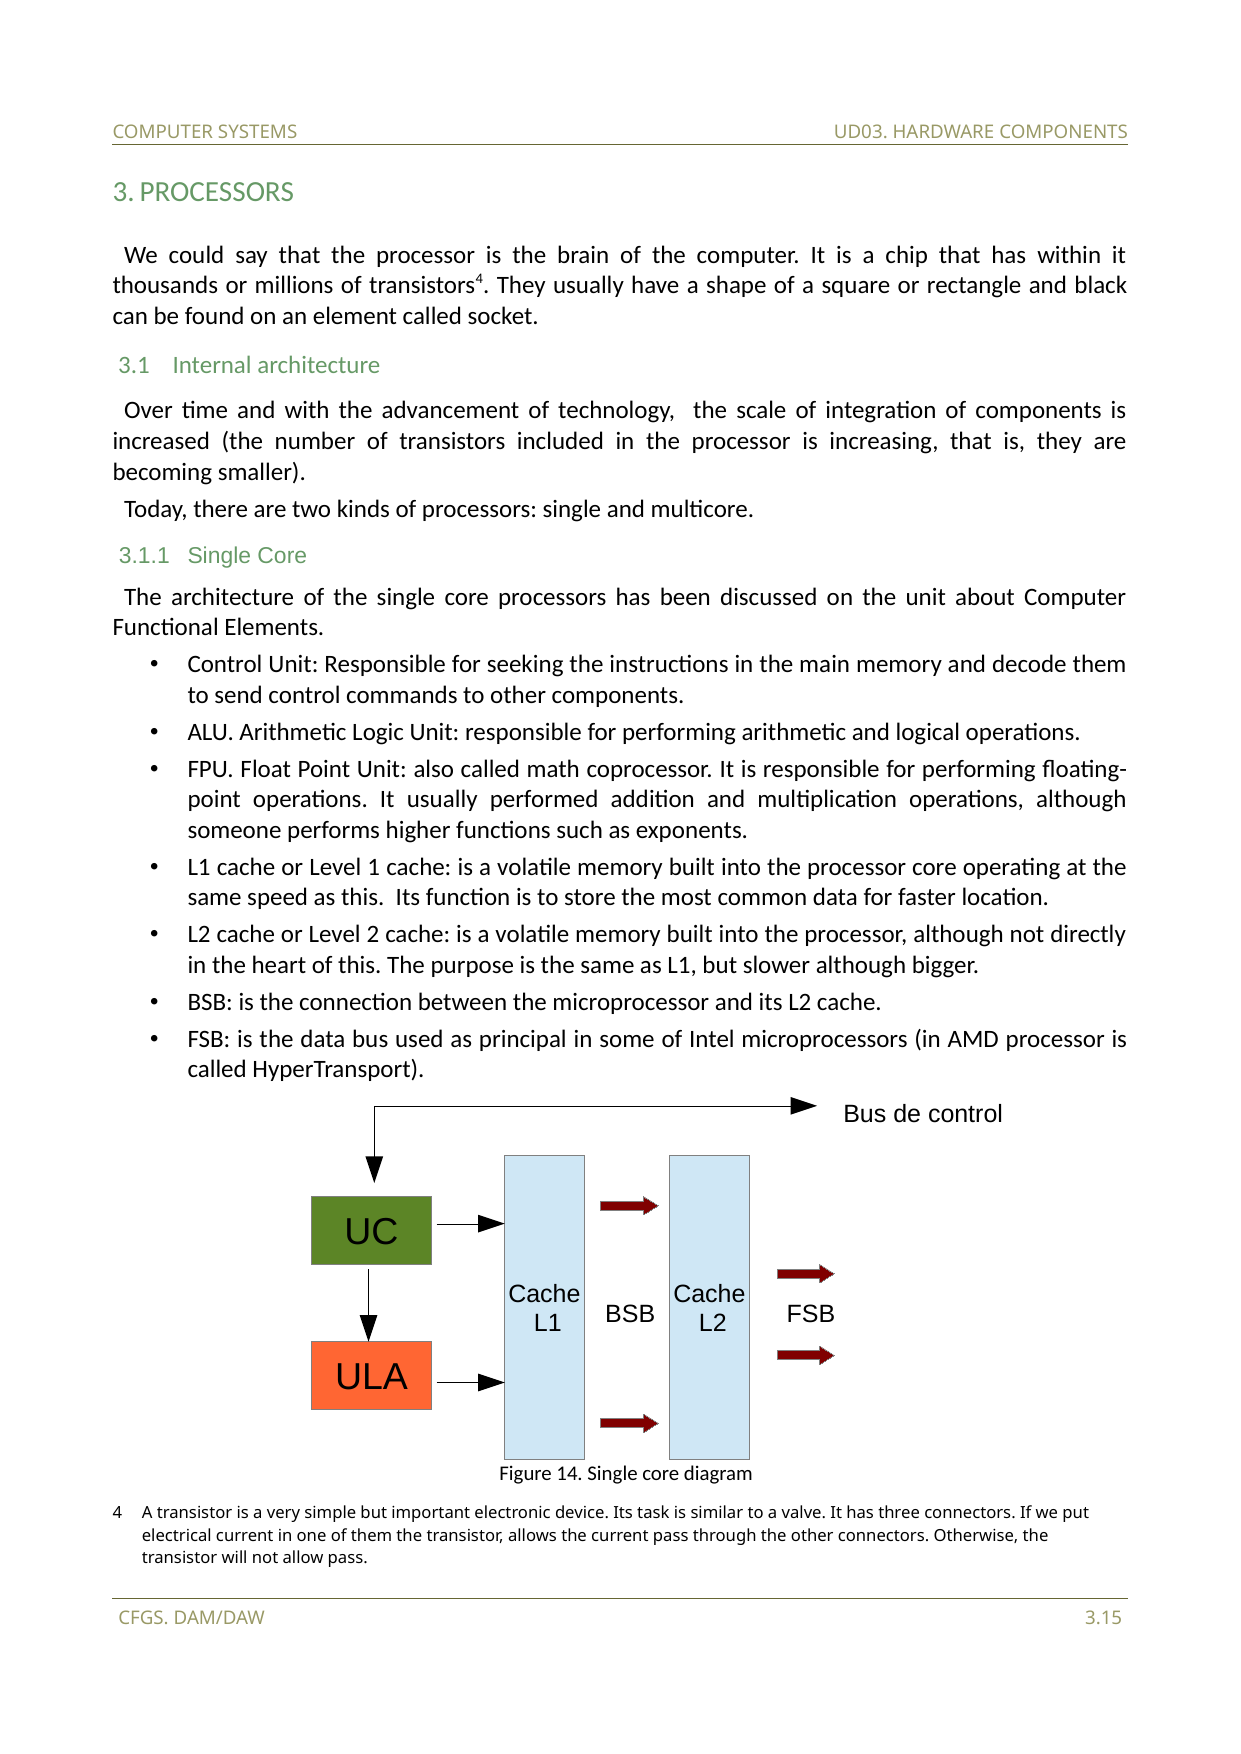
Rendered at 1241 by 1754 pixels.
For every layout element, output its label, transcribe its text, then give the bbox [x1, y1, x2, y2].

subtitle Single Core [112, 542, 1128, 568]
text Over time and with the advancement of technology, the scale of integration of components is increased (the number of transistors included in the processor is increasing, that is, they are becoming smaller). [112, 395, 1128, 486]
list L1 cache or Level 1 cache: is a volatile memory built into the processor core operating at the same speed as this. Its function is to store the most common data for faster location. [150, 851, 1128, 912]
list L2 cache or Level 2 cache: is a volatile memory built into the processor, although not directly in the heart of this. The purpose is the same as L1, but slower although bigger. [150, 918, 1128, 979]
text Today, there are two kinds of processors: single and multicore. [112, 493, 1128, 523]
text We could say that the processor is the brain of the computer. It is a chip that has within it thousands or millions of transistors. They usually have a shape of a square or rectangle and black can be found on an element called socket. [112, 239, 1128, 331]
list FSB: is the data bus used as principal in some of Intel microprocessors (in AMD processor is called HyperTransport). [150, 1023, 1128, 1084]
list ALU. Arithmetic Logic Unit: responsible for performing arithmetic and logical operations. [150, 716, 1128, 746]
text The architecture of the single core processors has been discussed on the unit about Computer Functional Elements. [112, 581, 1128, 642]
subtitle Processors [112, 173, 1128, 209]
text A transistor is a very simple but important electronic device. Its task is similar to a valve. It has three connectors. If we put electrical current in one of them the transistor, allows the current pass through the other connectors. Otherwise, the transistor will not allow pass. [112, 1501, 1128, 1569]
list Control Unit: Responsible for seeking the instructions in the main memory and decode them to send control commands to other components. [150, 648, 1128, 709]
list FPU. Float Point Unit: also called math coprocessor. It is responsible for performing floating-point operations. It usually performed addition and multiplication operations, although someone performs higher functions such as exponents. [150, 753, 1128, 844]
subtitle Internal architecture [112, 349, 1128, 380]
list BSB: is the connection between the microprocessor and its L2 cache. [150, 986, 1128, 1016]
text Figure 14. Single core diagram [112, 1460, 1128, 1486]
